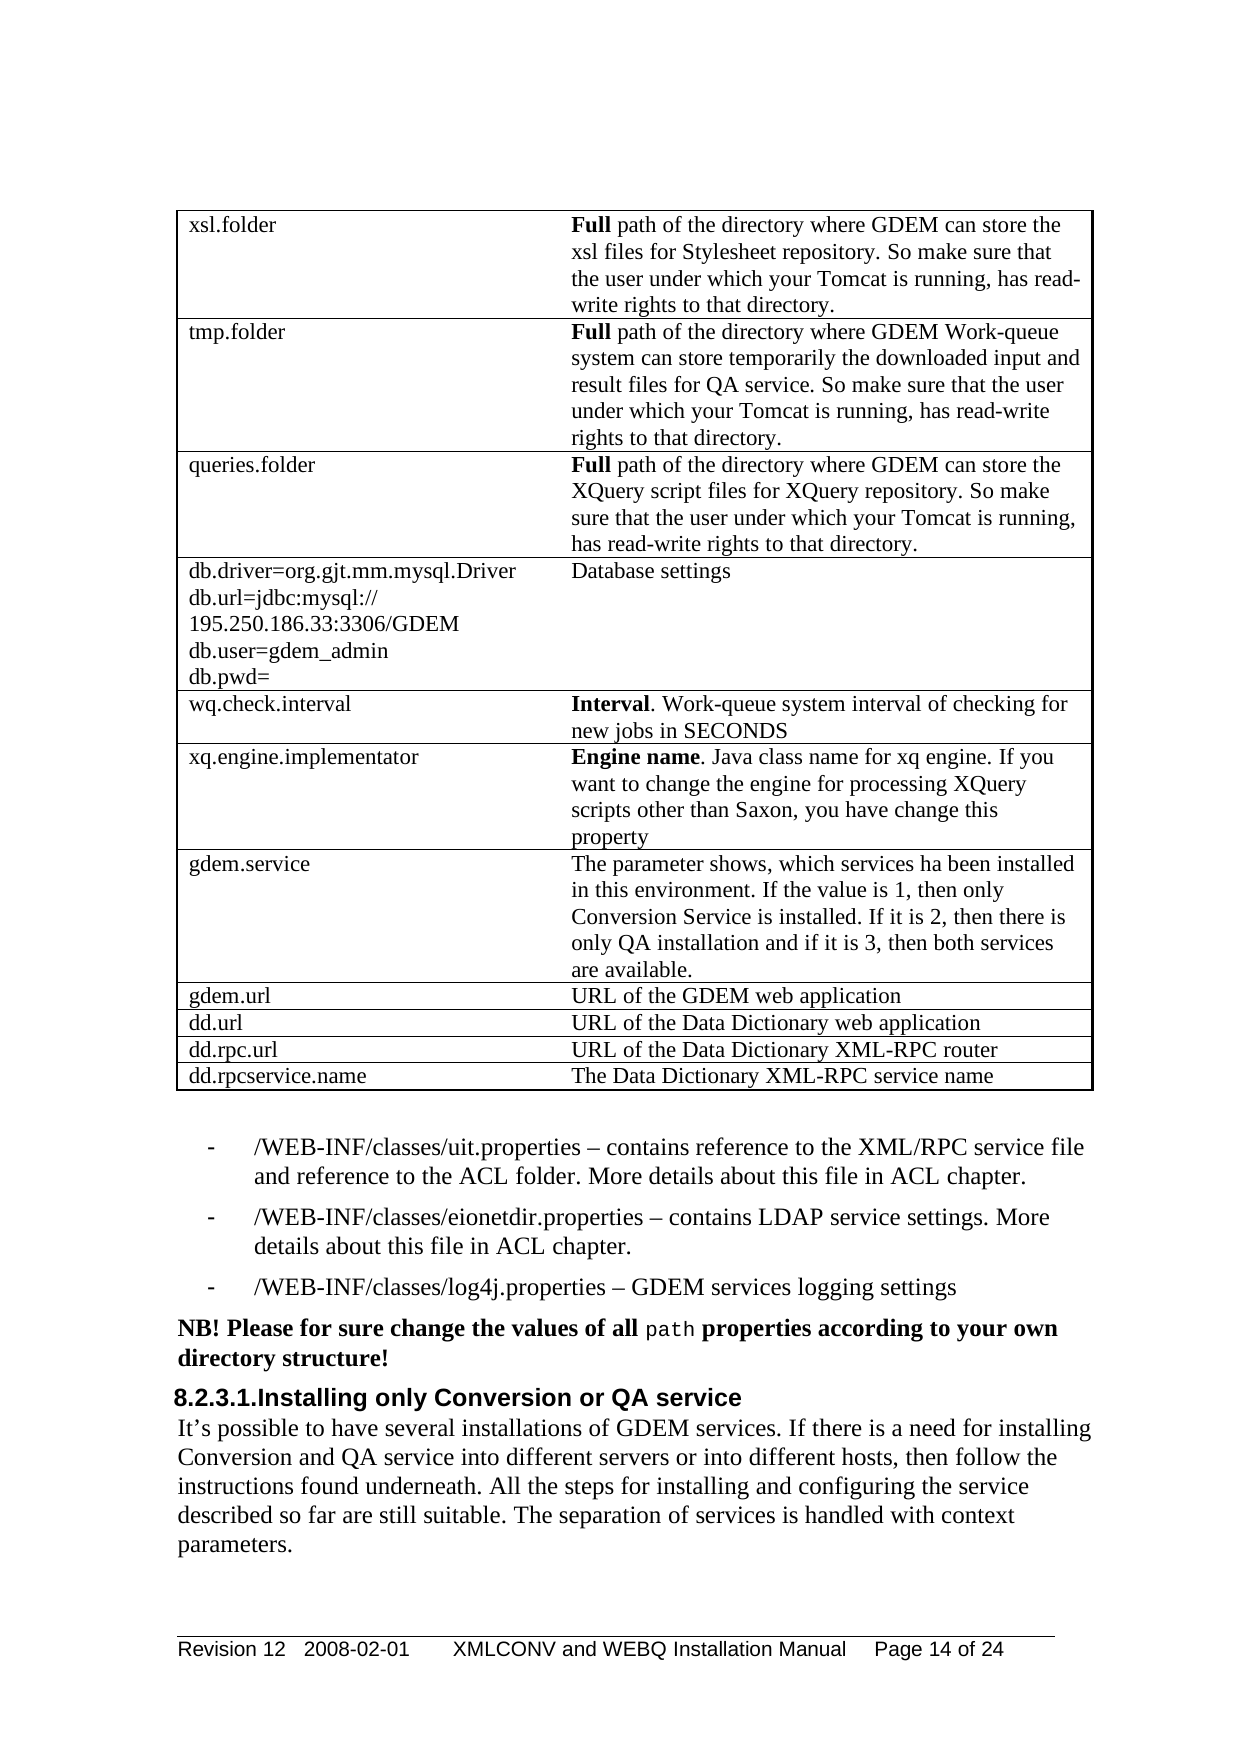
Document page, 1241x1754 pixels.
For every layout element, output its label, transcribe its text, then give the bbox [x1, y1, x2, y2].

text NB! Please for sure change the values of all path properties according to your own directory structure! [177, 1312, 1092, 1372]
table_cell dd.rpc.url [178, 1037, 560, 1062]
table_cell wq.check.interval [178, 691, 560, 743]
subtitle Installing only Conversion or QA service [173, 1383, 1092, 1412]
table_cell The parameter shows, which services ha been installed in this environment. If the value is 1, then only Conversion Service is installed. If it is 2, then there is only QA installation and if it is 3, then both services are available. [560, 850, 1091, 982]
table_cell URL of the GDEM web application [560, 983, 1091, 1009]
table_cell xq.engine.implementator [178, 744, 560, 849]
table_cell db.driver=org.gjt.mm.mysql.Driver db.url=jdbc:mysql://195.250.186.33:3306/GDEM db.user=gdem_admin db.pwd= [178, 558, 560, 690]
list /WEB-INF/classes/log4j.properties – GDEM services logging settings [207, 1272, 1092, 1301]
table_cell dd.url [178, 1010, 560, 1036]
table_cell Full path of the directory where GDEM can store the XQuery script files for XQuery repository. So make sure that the user under which your Tomcat is running, has read-write rights to that directory. [560, 452, 1091, 557]
table_cell Full path of the directory where GDEM can store the xsl files for Stylesheet repository. So make sure that the user under which your Tomcat is running, has read-write rights to that directory. [560, 211, 1091, 318]
table_cell tmp.folder [178, 319, 560, 451]
table_cell Database settings [560, 558, 1091, 690]
table_cell gdem.service [178, 850, 560, 982]
table_cell URL of the Data Dictionary web application [560, 1010, 1091, 1036]
list /WEB-INF/classes/eionetdir.properties – contains LDAP service settings. More details about this file in ACL chapter. [207, 1202, 1092, 1260]
table_cell xsl.folder [178, 211, 560, 318]
table_cell Interval. Work-queue system interval of checking for new jobs in SECONDS [560, 691, 1091, 743]
table_cell Full path of the directory where GDEM Work-queue system can store temporarily the downloaded input and result files for QA service. So make sure that the user under which your Tomcat is running, has read-write rights to that directory. [560, 319, 1091, 451]
list /WEB-INF/classes/uit.properties – contains reference to the XML/RPC service file and reference to the ACL folder. More details about this file in ACL chapter. [207, 1132, 1092, 1190]
text It’s possible to have several installations of GDEM services. If there is a need for installing Conversion and QA service into different servers or into different hosts, then follow the instructions found underneath. All the steps for installing and configuring the service described so far are still suitable. The separation of services is handled with context parameters. [177, 1412, 1092, 1558]
table_cell Engine name. Java class name for xq engine. If you want to change the engine for processing XQuery scripts other than Saxon, you have change this property [560, 744, 1091, 849]
table_cell queries.folder [178, 452, 560, 557]
table_cell URL of the Data Dictionary XML-RPC router [560, 1037, 1091, 1062]
table_cell dd.rpcservice.name [178, 1063, 560, 1089]
table_cell gdem.url [178, 983, 560, 1009]
table_cell The Data Dictionary XML-RPC service name [560, 1063, 1091, 1089]
